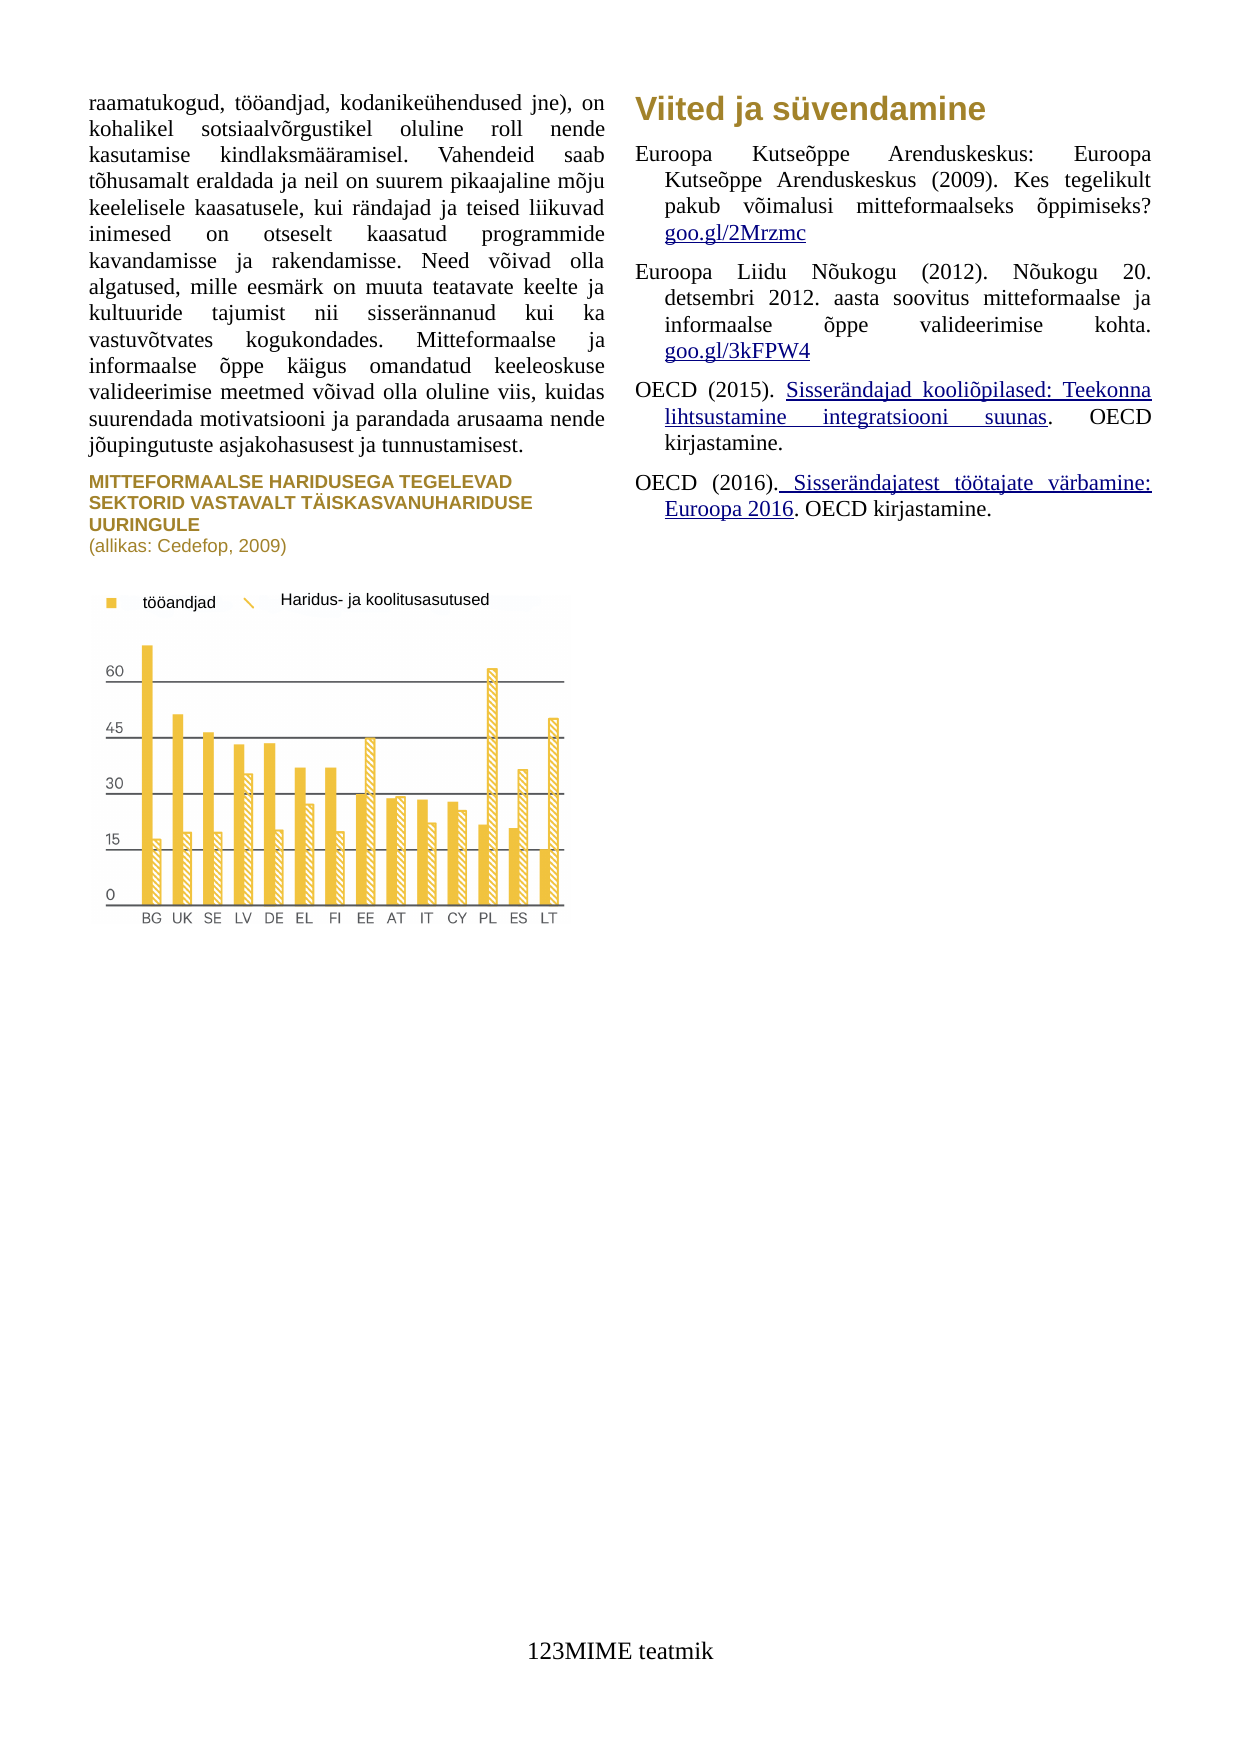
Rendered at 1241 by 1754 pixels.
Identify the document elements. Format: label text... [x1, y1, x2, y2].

subtitle Viited ja süvendamine [635, 88, 1152, 127]
text OECD (2015). Sisserändajad kooliõpilased: Teekonna lihtsustamine integratsiooni suunas. OECD kirjastamine. [635, 377, 1152, 456]
text Euroopa Liidu Nõukogu (2012). Nõukogu 20. detsembri 2012. aasta soovitus mitteformaalse ja informaalse õppe valideerimise kohta. goo.gl/3kFPW4 [635, 258, 1152, 363]
text MITTEFORMAALSE HARIDUSEGA TEGELEVAD SEKTORID VASTAVALT TÄISKASVANUHARIDUSE UURINGULE [88, 471, 605, 535]
text (allikas: Cedefop, 2009) [88, 535, 605, 557]
picture [91, 595, 571, 924]
text raamatukogud, tööandjad, kodanikeühendused jne), on kohalikel sotsiaalvõrgustikel oluline roll nende kasutamise kindlaksmääramisel. Vahendeid saab tõhusamalt eraldada ja neil on suurem pikaajaline mõju keelelisele kaasatusele, kui rändajad ja teised liikuvad inimesed on otseselt kaasatud programmide kavandamisse ja rakendamisse. Need võivad olla algatused, mille eesmärk on muuta teatavate keelte ja kultuuride tajumist nii sisserännanud kui ka vastuvõtvates kogukondades. Mitteformaalse ja informaalse õppe käigus omandatud keeleoskuse valideerimise meetmed võivad olla oluline viis, kuidas suurendada motivatsiooni ja parandada arusaama nende jõupingutuste asjakohasusest ja tunnustamisest. [88, 88, 605, 457]
text Euroopa Kutseõppe Arenduskeskus: Euroopa Kutseõppe Arenduskeskus (2009). Kes tegelikult pakub võimalusi mitteformaalseks õppimiseks? goo.gl/2Mrzmc [635, 140, 1152, 245]
text OECD (2016). Sisserändajatest töötajate värbamine: Euroopa 2016. OECD kirjastamine. [635, 469, 1152, 521]
